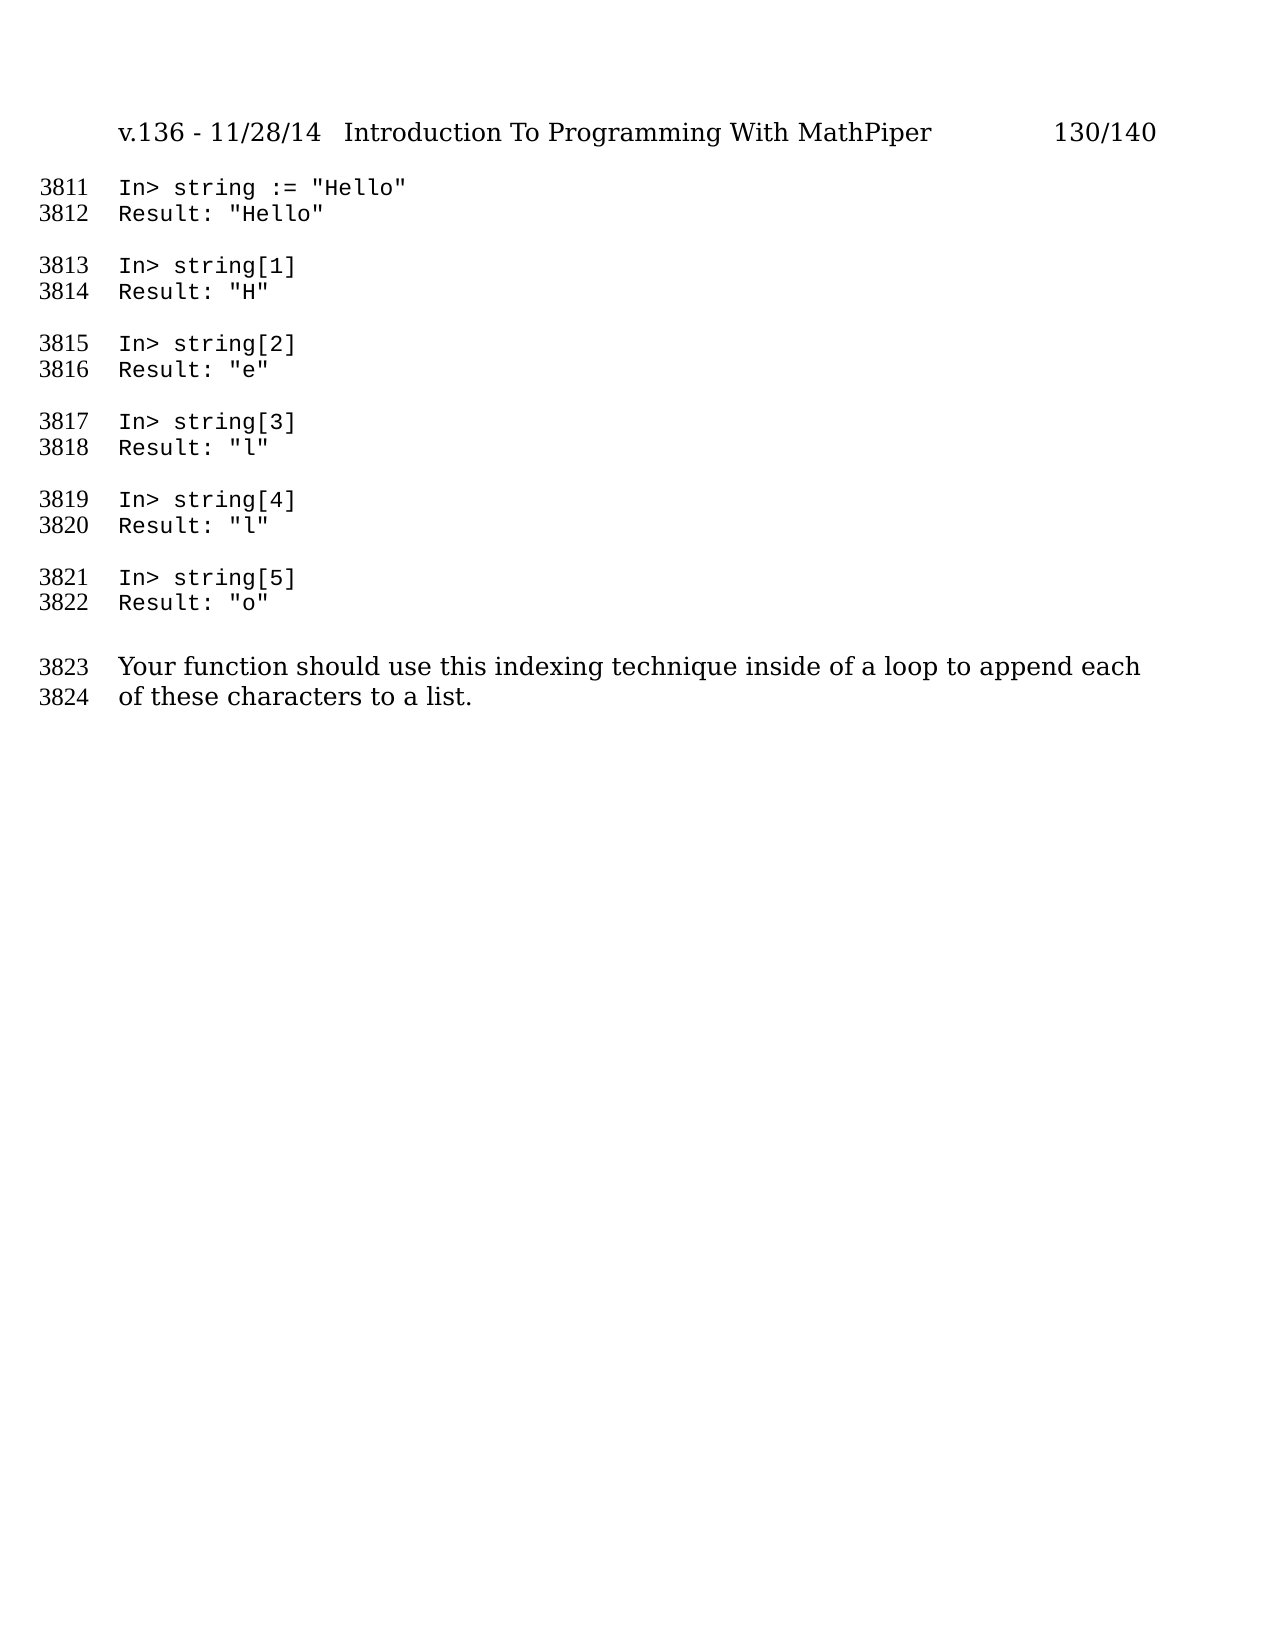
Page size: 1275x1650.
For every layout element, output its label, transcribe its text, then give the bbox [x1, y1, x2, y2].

text In> string[1] [118, 254, 1157, 281]
text Result: "e" [118, 358, 1157, 384]
text In> string := "Hello" [118, 177, 1157, 203]
text Your function should use this indexing technique inside of a loop to append each of these characters to a list. [118, 653, 1157, 711]
text Result: "o" [118, 592, 1157, 618]
text In> string[5] [118, 566, 1157, 592]
text In> string[3] [118, 410, 1157, 436]
text In> string[4] [118, 488, 1157, 514]
text Result: "l" [118, 514, 1157, 540]
text Result: "Hello" [118, 203, 1157, 229]
text In> string[2] [118, 332, 1157, 358]
text Result: "H" [118, 281, 1157, 306]
text Result: "l" [118, 436, 1157, 462]
